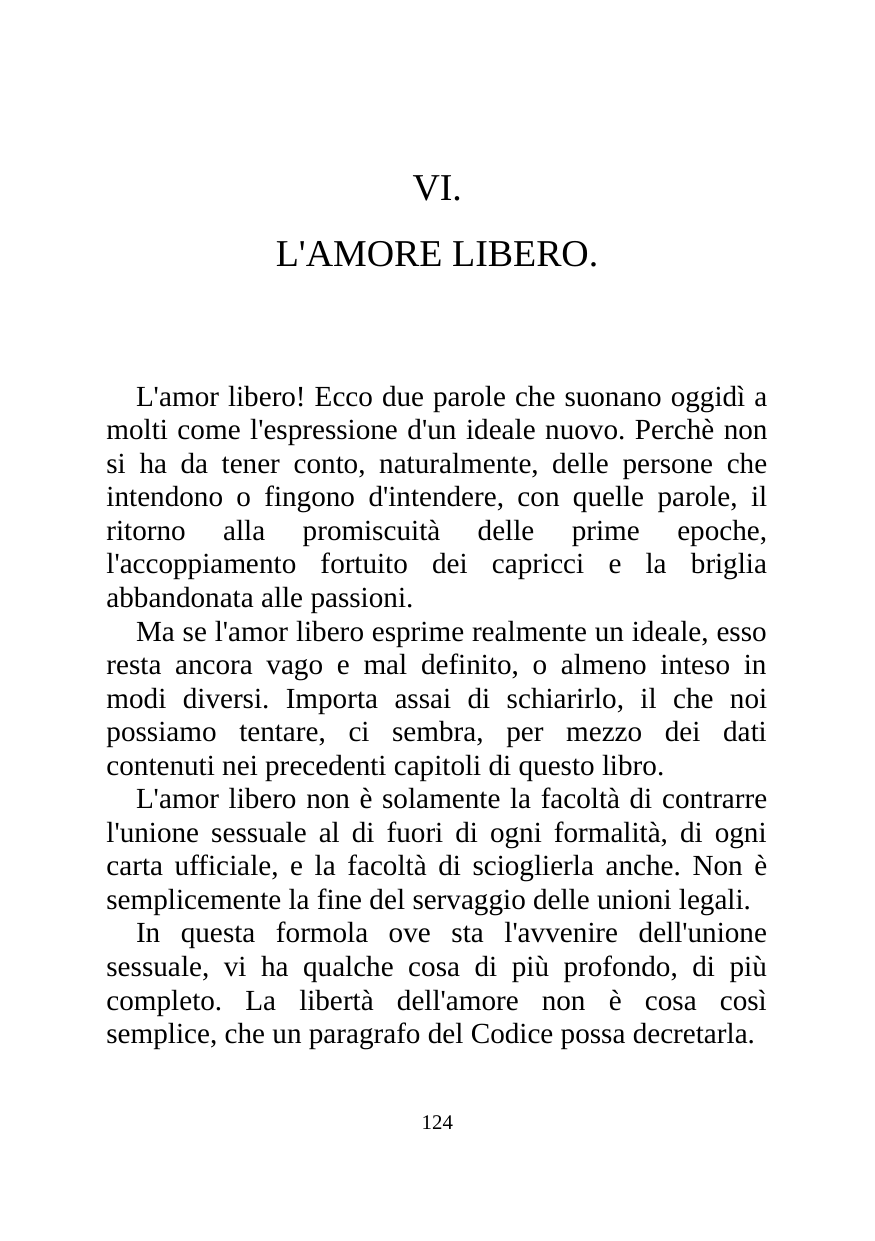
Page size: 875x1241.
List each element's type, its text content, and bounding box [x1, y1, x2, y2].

text Ma se l'amor libero esprime realmente un ideale, esso resta ancora vago e mal definito, o almeno inteso in modi diversi. Importa assai di schiarirlo, il che noi possiamo tentare, ci sembra, per mezzo dei dati contenuti nei precedenti capitoli di questo libro. [106, 614, 768, 781]
text L'amor libero! Ecco due parole che suonano oggidì a molti come l'espressione d'un ideale nuovo. Perchè non si ha da tener conto, naturalmente, delle persone che intendono o fingono d'intendere, con quelle parole, il ritorno alla promiscuità delle prime epoche, l'accoppiamento fortuito dei capricci e la briglia abbandonata alle passioni. [106, 379, 768, 614]
text L'amor libero non è solamente la facoltà di contrarre l'unione sessuale al di fuori di ogni formalità, di ogni carta ufficiale, e la facoltà di scioglierla anche. Non è semplicemente la fine del servaggio delle unioni legali. [106, 781, 768, 916]
text In questa formola ove sta l'avvenire dell'unione sessuale, vi ha qualche cosa di più profondo, di più completo. La libertà dell'amore non è cosa così semplice, che un paragrafo del Codice possa decretarla. [106, 916, 768, 1050]
subtitle VI. L'AMORE LIBERO. [106, 165, 768, 274]
